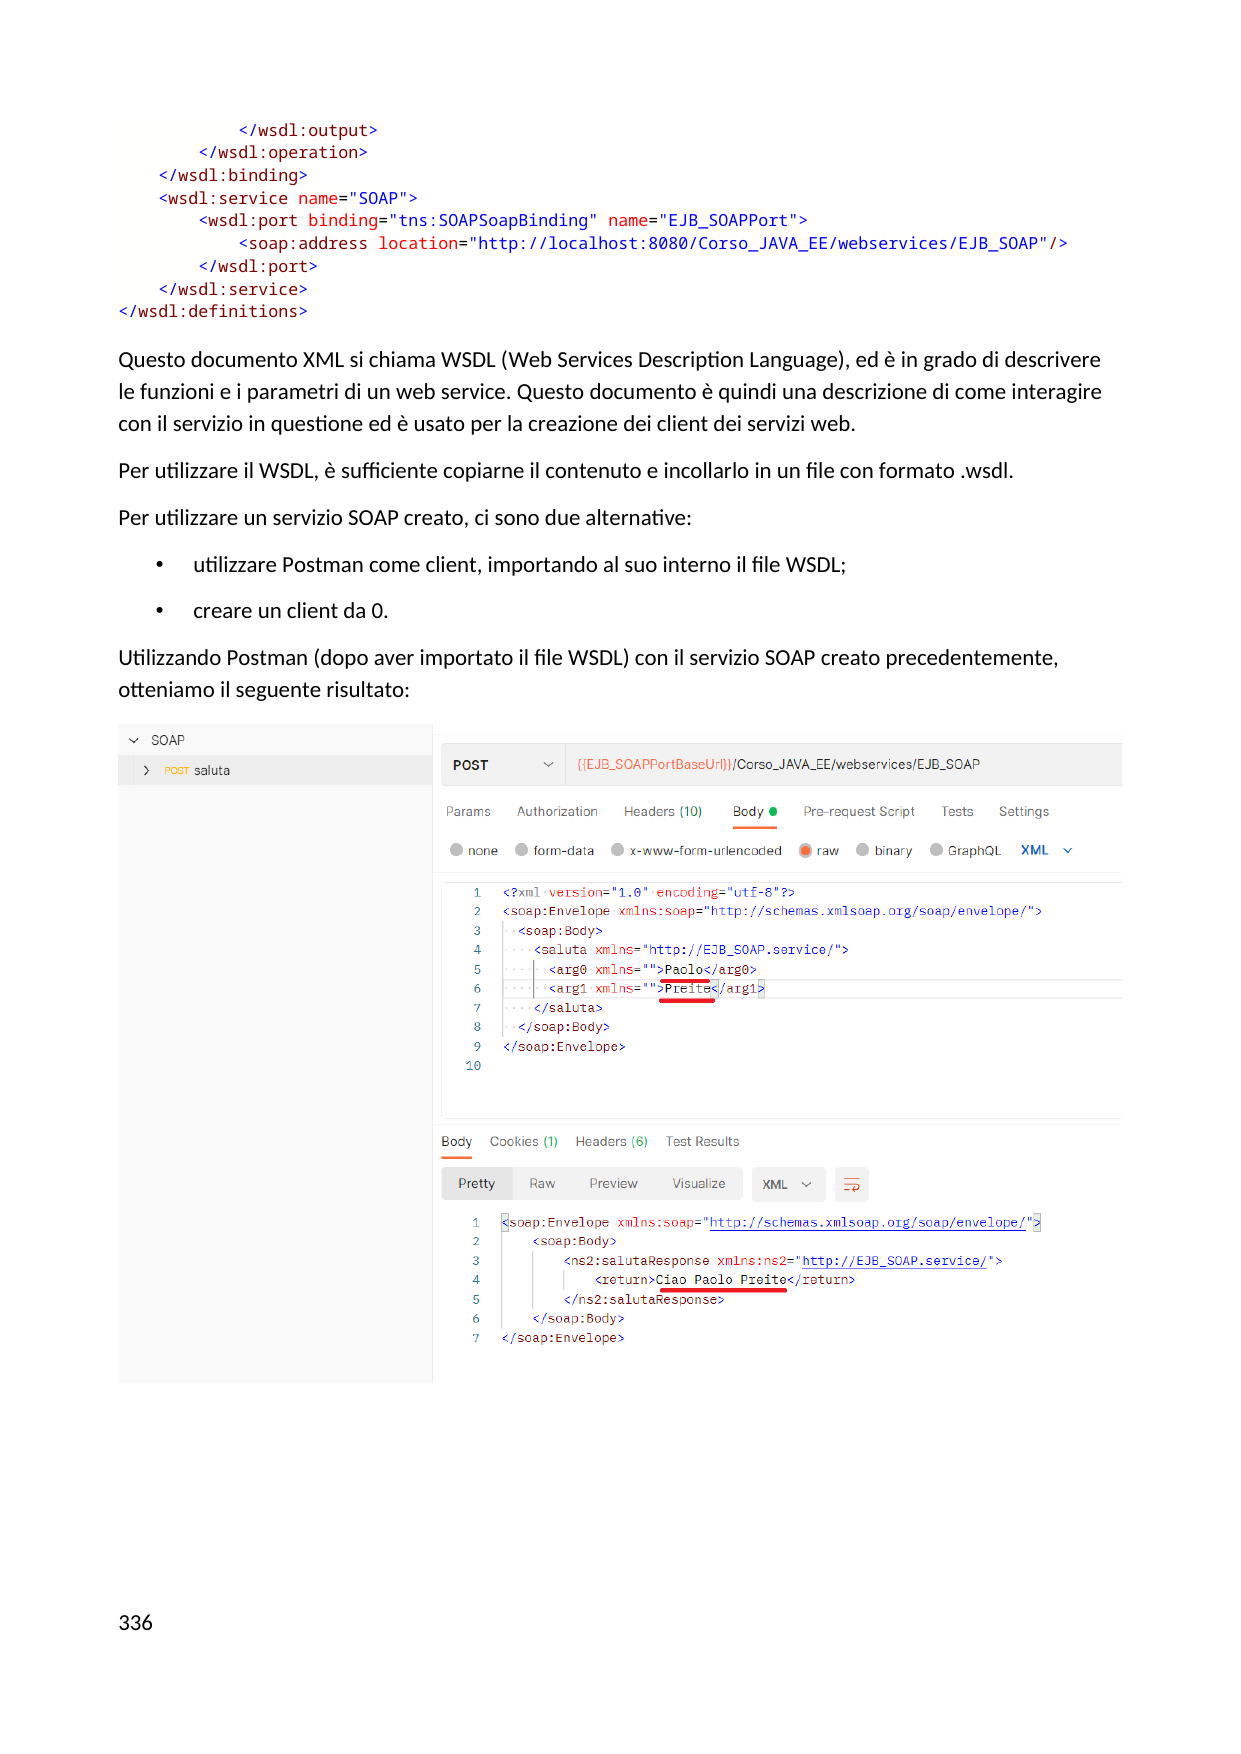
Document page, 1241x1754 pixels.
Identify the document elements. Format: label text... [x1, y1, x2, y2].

list creare un client da 0. [156, 597, 1122, 625]
picture [118, 724, 1123, 1383]
text </wsdl:port> [118, 254, 1122, 277]
text Per utilizzare il WSDL, è sufficiente copiarne il contenuto e incollarlo in un file con formato .wsdl. [118, 456, 1122, 484]
text </wsdl:service> [118, 277, 1122, 300]
text Questo documento XML si chiama WSDL (Web Services Description Language), ed è in grado di descrivere le funzioni e i parametri di un web service. Questo documento è quindi una descrizione di come interagire con il servizio in questione ed è usato per la creazione dei client dei servizi web. [118, 345, 1122, 438]
list utilizzare Postman come client, importando al suo interno il file WSDL; [156, 550, 1122, 578]
text </wsdl:operation> [118, 141, 1122, 163]
text <wsdl:port binding="tns:SOAPSoapBinding" name="EJB_SOAPPort"> [118, 209, 1122, 232]
text Per utilizzare un servizio SOAP creato, ci sono due alternative: [118, 503, 1122, 531]
text Utilizzando Postman (dopo aver importato il file WSDL) con il servizio SOAP creato precedentemente, otteniamo il seguente risultato: [118, 643, 1122, 704]
text </wsdl:definitions> [118, 300, 1122, 322]
text <soap:address location="http://localhost:8080/Corso_JAVA_EE/webservices/EJB_SOAP"/> [118, 232, 1122, 254]
text <wsdl:service name="SOAP"> [118, 186, 1122, 209]
text </wsdl:output> [118, 118, 1122, 141]
text </wsdl:binding> [118, 163, 1122, 186]
